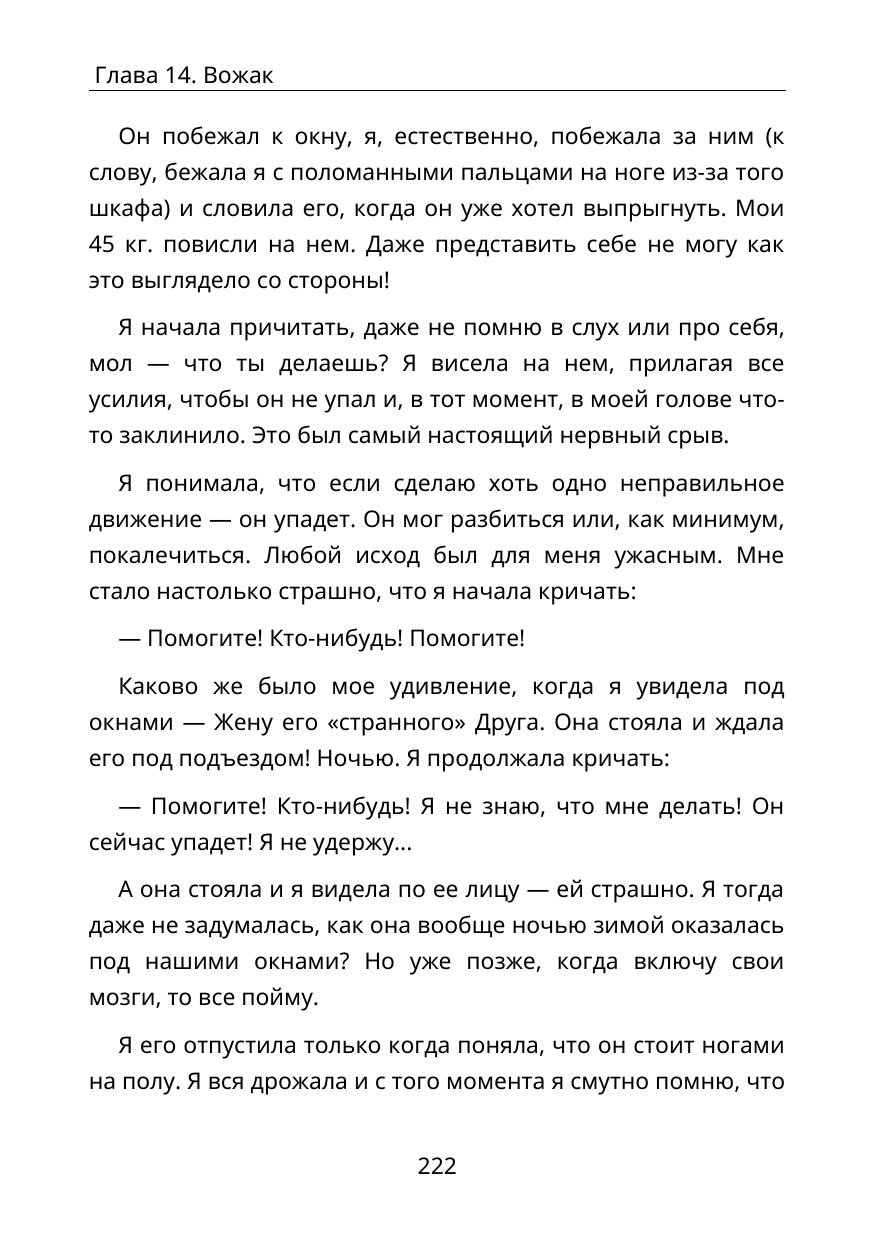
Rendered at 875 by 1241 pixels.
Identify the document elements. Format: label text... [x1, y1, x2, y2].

text А она стояла и я видела по ее лицу — ей страшно. Я тогда даже не задумалась, как она вообще ночью зимой оказалась под нашими окнами? Но уже позже, когда включу свои мозги, то все пойму. [88, 873, 786, 1012]
text — Помогите! Кто-нибудь! Помогите! [88, 622, 786, 654]
text Я его отпустила только когда поняла, что он стоит ногами на полу. Я вся дрожала и с того момента я смутно помню, что [88, 1029, 786, 1096]
text — Помогите! Кто-нибудь! Я не знаю, что мне делать! Он сейчас упадет! Я не удержу... [88, 790, 786, 857]
text Я понимала, что если сделаю хоть одно неправильное движение — он упадет. Он мог разбиться или, как минимум, покалечиться. Любой исход был для меня ужасным. Мне стало настолько страшно, что я начала кричать: [88, 467, 786, 606]
text Он побежал к окну, я, естественно, побежала за ним (к слову, бежала я с поломанными пальцами на ноге из-за того шкафа) и словила его, когда он уже хотел выпрыгнуть. Мои 45 кг. повисли на нем. Даже представить себе не могу как это выглядело со стороны! [88, 120, 786, 295]
text Каково же было мое удивление, когда я увидела под окнами — Жену его «странного» Друга. Она стояла и ждала его под подъездом! Ночью. Я продолжала кричать: [88, 670, 786, 773]
text Я начала причитать, даже не помню в слух или про себя, мол — что ты делаешь? Я висела на нем, прилагая все усилия, чтобы он не упал и, в тот момент, в моей голове что-то заклинило. Это был самый настоящий нервный срыв. [88, 311, 786, 450]
